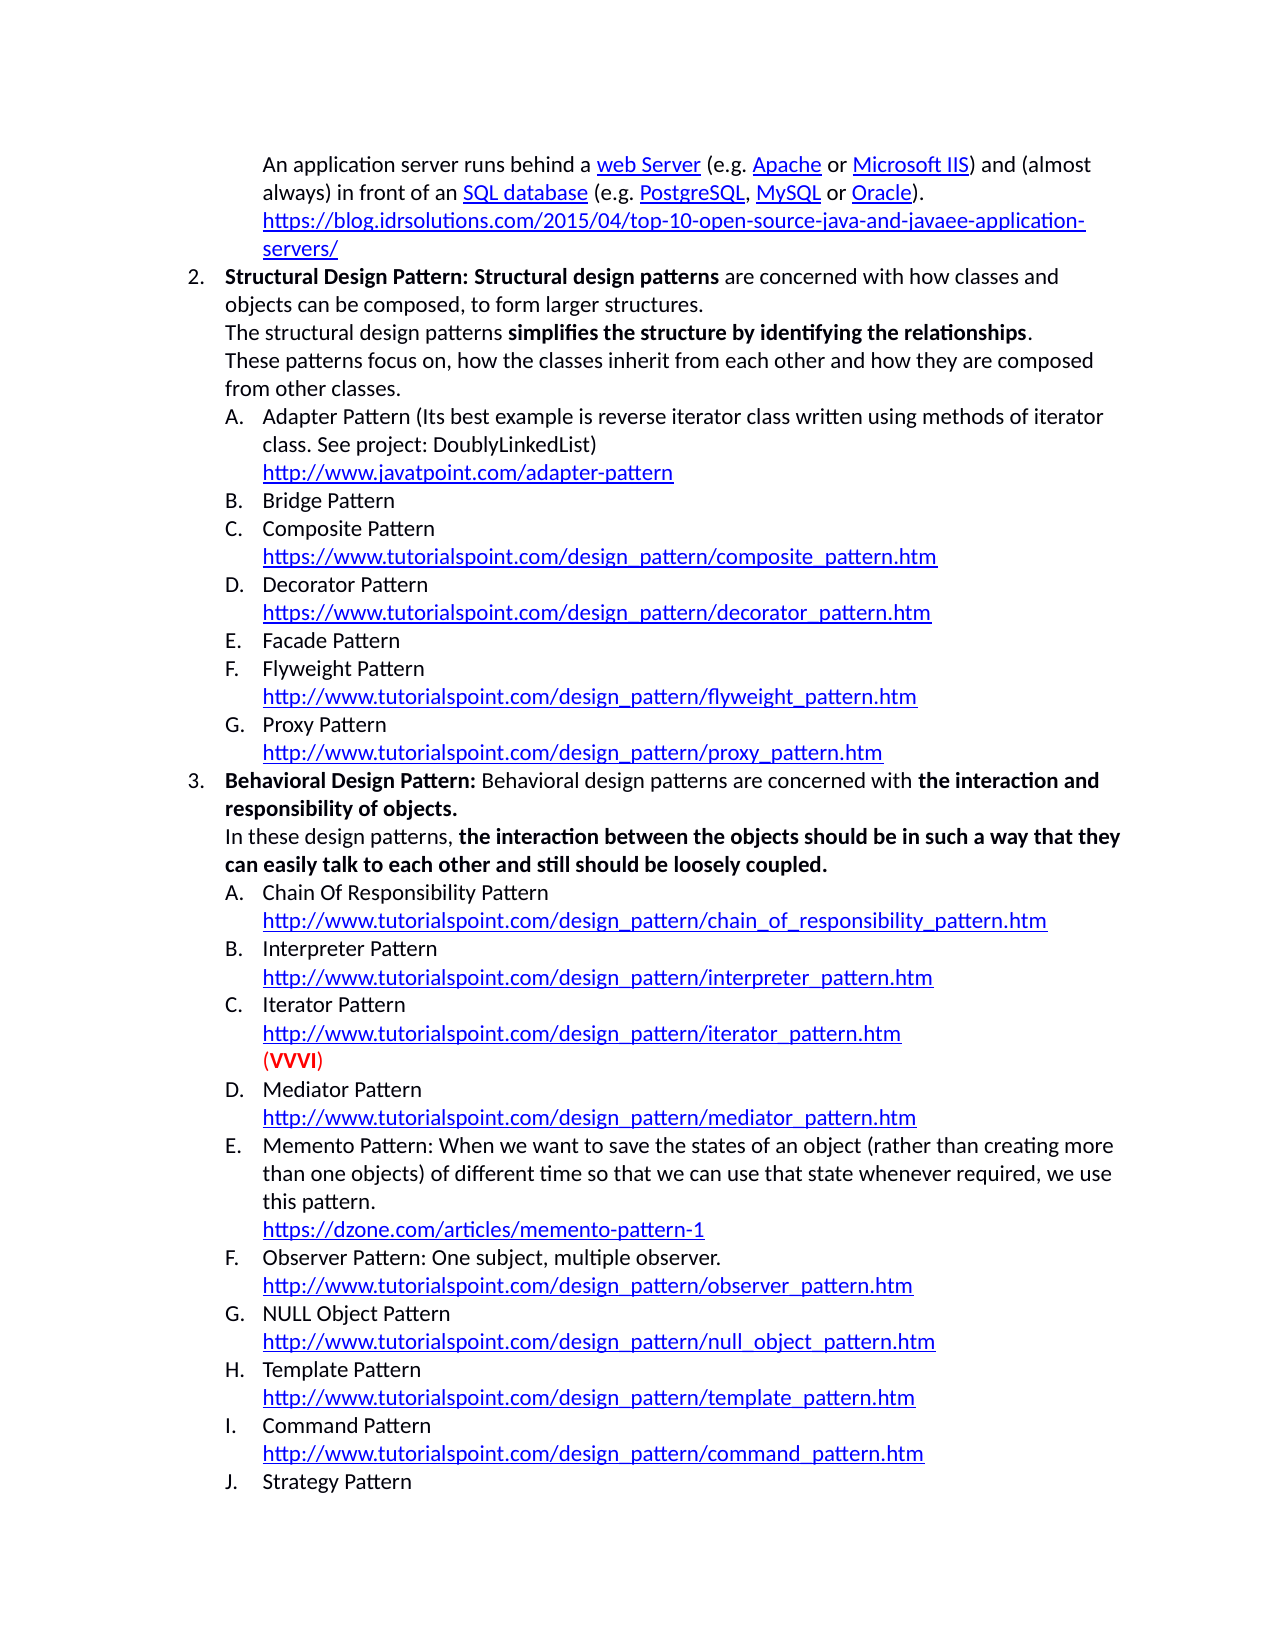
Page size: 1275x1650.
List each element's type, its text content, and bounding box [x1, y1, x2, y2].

text The structural design patterns simplifies the structure by identifying the relationships. [225, 318, 1125, 346]
list NULL Object Pattern [225, 1299, 1125, 1327]
text (VVVI) [262, 1047, 1125, 1075]
text http://www.tutorialspoint.com/design_pattern/iterator_pattern.htm [262, 1019, 1125, 1047]
list Composite Pattern [225, 514, 1125, 542]
list Structural Design Pattern: Structural design patterns are concerned with how classes and objects can be composed, to form larger structures. [187, 262, 1125, 318]
list Behavioral Design Pattern: Behavioral design patterns are concerned with the interaction and responsibility of objects. [187, 766, 1125, 822]
text http://www.tutorialspoint.com/design_pattern/observer_pattern.htm [262, 1271, 1125, 1299]
text http://www.tutorialspoint.com/design_pattern/chain_of_responsibility_pattern.htm [262, 907, 1125, 934]
list Decorator Pattern [225, 570, 1125, 598]
text http://www.javatpoint.com/adapter-pattern [262, 458, 1125, 486]
list Proxy Pattern [225, 710, 1125, 738]
list http://www.tutorialspoint.com/design_pattern/proxy_pattern.htm [225, 738, 1125, 766]
list Template Pattern [225, 1355, 1125, 1383]
text http://www.tutorialspoint.com/design_pattern/mediator_pattern.htm [262, 1103, 1125, 1131]
text In these design patterns, the interaction between the objects should be in such a way that they can easily talk to each other and still should be loosely coupled. [225, 822, 1125, 878]
text https://blog.idrsolutions.com/2015/04/top-10-open-source-java-and-javaee-application-servers/ [262, 206, 1125, 262]
text http://www.tutorialspoint.com/design_pattern/template_pattern.htm [262, 1383, 1125, 1411]
text http://www.tutorialspoint.com/design_pattern/flyweight_pattern.htm [262, 682, 1125, 710]
list Flyweight Pattern [225, 654, 1125, 682]
text http://www.tutorialspoint.com/design_pattern/command_pattern.htm [262, 1439, 1125, 1467]
list Interpreter Pattern [225, 934, 1125, 963]
list https://www.tutorialspoint.com/design_pattern/composite_pattern.htm [225, 542, 1125, 570]
list https://www.tutorialspoint.com/design_pattern/decorator_pattern.htm [225, 598, 1125, 626]
text https://dzone.com/articles/memento-pattern-1 [262, 1215, 1125, 1243]
list Iterator Pattern [225, 991, 1125, 1019]
list Mediator Pattern [225, 1075, 1125, 1103]
list Command Pattern [225, 1411, 1125, 1439]
list Adapter Pattern (Its best example is reverse iterator class written using methods of iterator class. See project: DoublyLinkedList) [225, 402, 1125, 458]
list Bridge Pattern [225, 486, 1125, 514]
list Observer Pattern: One subject, multiple observer. [225, 1243, 1125, 1271]
text http://www.tutorialspoint.com/design_pattern/interpreter_pattern.htm [262, 963, 1125, 991]
text An application server runs behind a web Server (e.g. Apache or Microsoft IIS) and (almost always) in front of an SQL database (e.g. PostgreSQL, MySQL or Oracle). [262, 150, 1125, 206]
list Strategy Pattern [225, 1467, 1125, 1495]
list Chain Of Responsibility Pattern [225, 878, 1125, 907]
text These patterns focus on, how the classes inherit from each other and how they are composed from other classes. [225, 346, 1125, 402]
text http://www.tutorialspoint.com/design_pattern/null_object_pattern.htm [262, 1327, 1125, 1355]
list Facade Pattern [225, 626, 1125, 654]
list Memento Pattern: When we want to save the states of an object (rather than creating more than one objects) of different time so that we can use that state whenever required, we use this pattern. [225, 1131, 1125, 1215]
